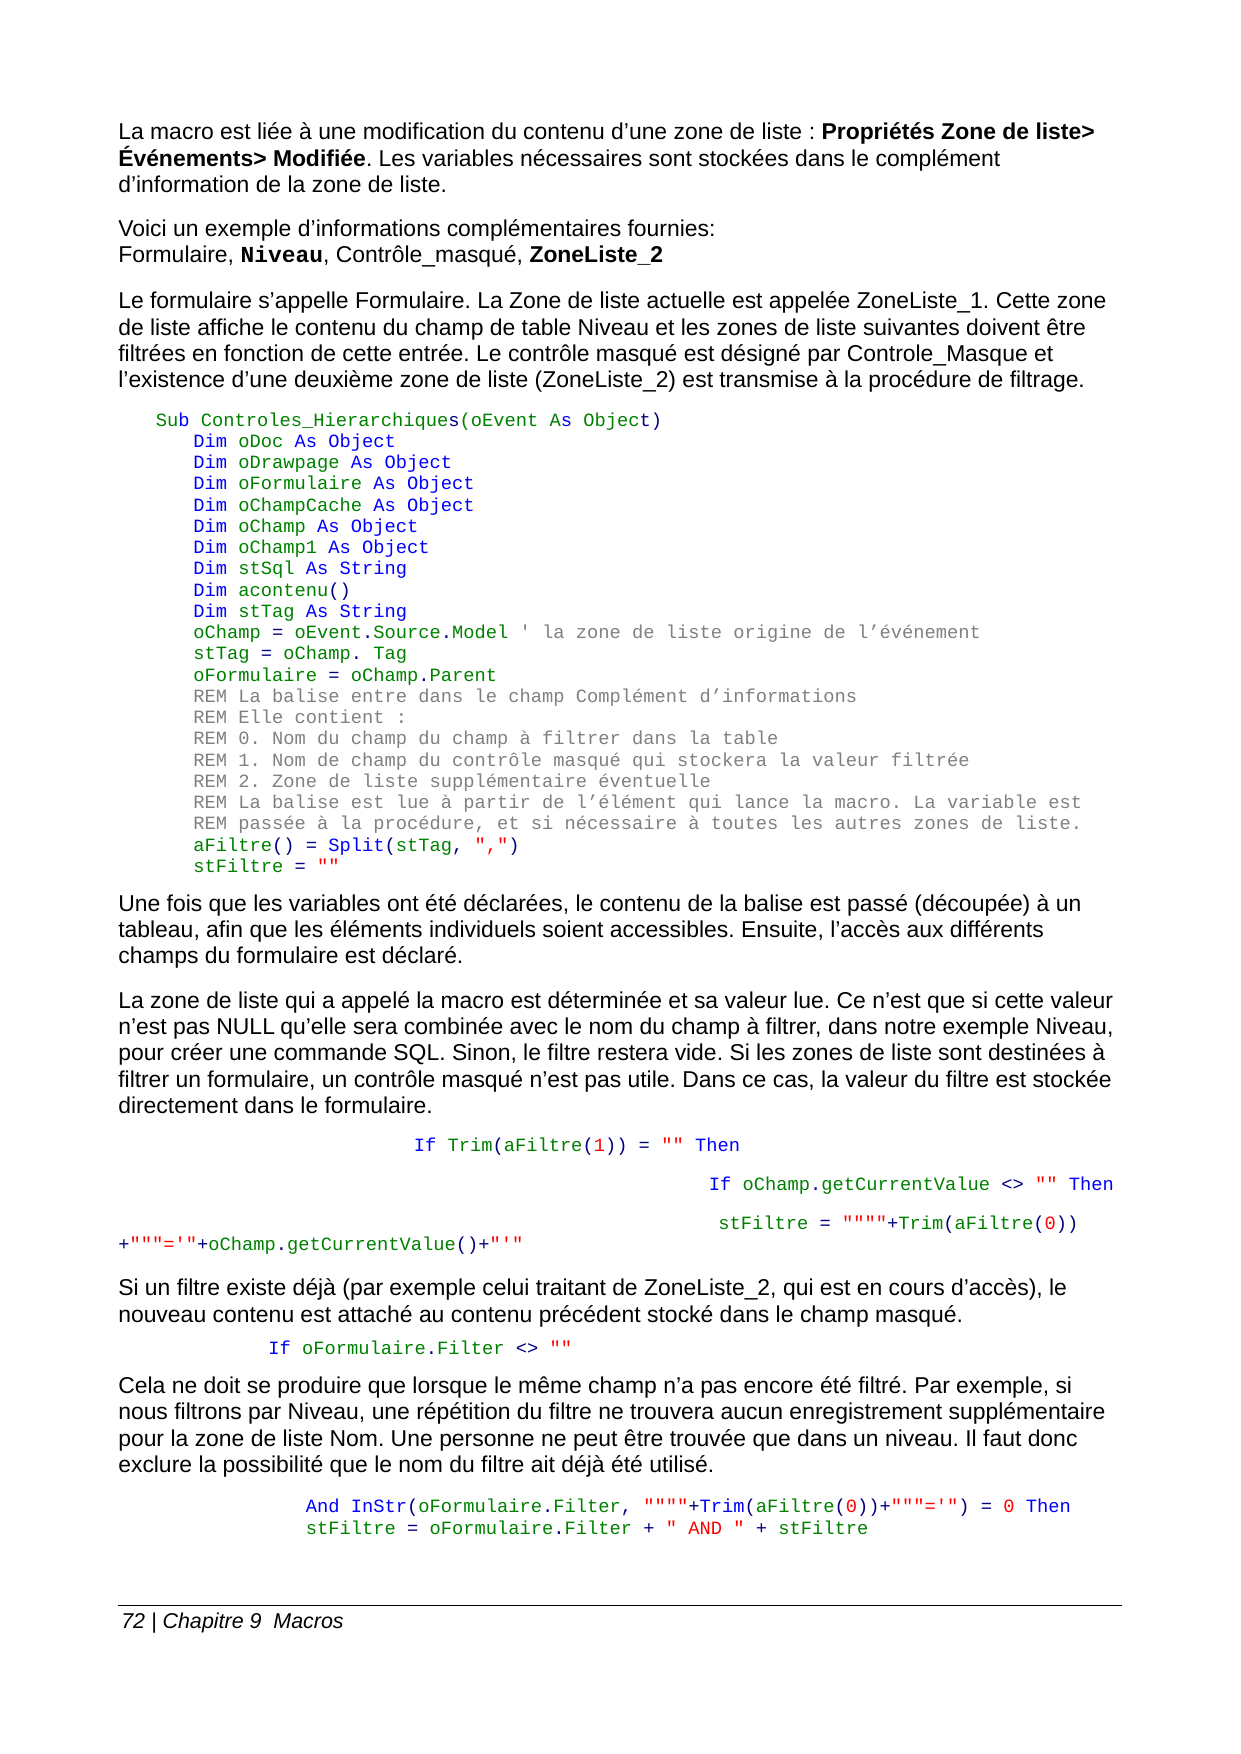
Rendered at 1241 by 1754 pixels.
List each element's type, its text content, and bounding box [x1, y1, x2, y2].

text Dim acontenu() [156, 580, 1122, 602]
text oFormulaire = oChamp.Parent [156, 665, 1122, 687]
text REM La balise est lue à partir de l’élément qui lance la macro. La variable est [156, 793, 1122, 814]
text stFiltre = oFormulaire.Filter + " AND " + stFiltre [156, 1518, 1122, 1540]
text stFiltre = """"+Trim(aFiltre(0))+"""='"+oChamp.getCurrentValue()+"'" [118, 1214, 1122, 1256]
text Le formulaire s’appelle Formulaire. La Zone de liste actuelle est appelée ZoneListe_1. Cette zone de liste affiche le contenu du champ de table Niveau et les zones de liste suivantes doivent être filtrées en fonction de cette entrée. Le contrôle masqué est désigné par Controle_Masque et l’existence d’une deuxième zone de liste (ZoneListe_2) est transmise à la procédure de filtrage. [118, 287, 1122, 393]
text Sub Controles_Hierarchiques(oEvent As Object) [156, 410, 1122, 432]
text Dim oDoc As Object [156, 432, 1122, 453]
text Dim stTag As String [156, 602, 1122, 623]
text Voici un exemple d’informations complémentaires fournies: Formulaire, Niveau, Contrôle_masqué, ZoneListe_2 [118, 215, 1122, 269]
text Dim oFormulaire As Object [156, 474, 1122, 495]
text REM Elle contient : [156, 708, 1122, 729]
text La macro est liée à une modification du contenu d’une zone de liste : Propriétés Zone de liste> Événements> Modifiée. Les variables nécessaires sont stockées dans le complément d’information de la zone de liste. [118, 118, 1122, 197]
text stFiltre = "" [156, 857, 1122, 878]
text If oFormulaire.Filter <> "" [156, 1339, 1122, 1360]
text Si un filtre existe déjà (par exemple celui traitant de ZoneListe_2, qui est en cours d’accès), le nouveau contenu est attaché au contenu précédent stocké dans le champ masqué. [118, 1274, 1122, 1327]
text REM 2. Zone de liste supplémentaire éventuelle [156, 772, 1122, 793]
text If oChamp.getCurrentValue <> "" Then [118, 1175, 1122, 1196]
text aFiltre() = Split(stTag, ",") [156, 835, 1122, 857]
text If Trim(aFiltre(1)) = "" Then [118, 1136, 1122, 1157]
text And InStr(oFormulaire.Filter, """"+Trim(aFiltre(0))+"""='") = 0 Then [156, 1495, 1122, 1518]
text REM 1. Nom de champ du contrôle masqué qui stockera la valeur filtrée [156, 750, 1122, 772]
text Dim oChamp1 As Object [156, 538, 1122, 559]
text La zone de liste qui a appelé la macro est déterminée et sa valeur lue. Ce n’est que si cette valeur n’est pas NULL qu’elle sera combinée avec le nom du champ à filtrer, dans notre exemple Niveau, pour créer une commande SQL. Sinon, le filtre restera vide. Si les zones de liste sont destinées à filtrer un formulaire, un contrôle masqué n’est pas utile. Dans ce cas, la valeur du filtre est stockée directement dans le formulaire. [118, 987, 1122, 1118]
text Une fois que les variables ont été déclarées, le contenu de la balise est passé (découpée) à un tableau, afin que les éléments individuels soient accessibles. Ensuite, l’accès aux différents champs du formulaire est déclaré. [118, 890, 1122, 969]
text REM passée à la procédure, et si nécessaire à toutes les autres zones de liste. [156, 814, 1122, 835]
text oChamp = oEvent.Source.Model ' la zone de liste origine de l’événement [156, 623, 1122, 644]
text Dim oDrawpage As Object [156, 453, 1122, 474]
text Dim oChamp As Object [156, 517, 1122, 538]
text Cela ne doit se produire que lorsque le même champ n’a pas encore été filtré. Par exemple, si nous filtrons par Niveau, une répétition du filtre ne trouvera aucun enregistrement supplémentaire pour la zone de liste Nom. Une personne ne peut être trouvée que dans un niveau. Il faut donc exclure la possibilité que le nom du filtre ait déjà été utilisé. [118, 1372, 1122, 1477]
text REM 0. Nom du champ du champ à filtrer dans la table [156, 729, 1122, 750]
text REM La balise entre dans le champ Complément d’informations [156, 687, 1122, 708]
text Dim oChampCache As Object [156, 495, 1122, 517]
text Dim stSql As String [156, 559, 1122, 580]
text stTag = oChamp. Tag [156, 644, 1122, 665]
